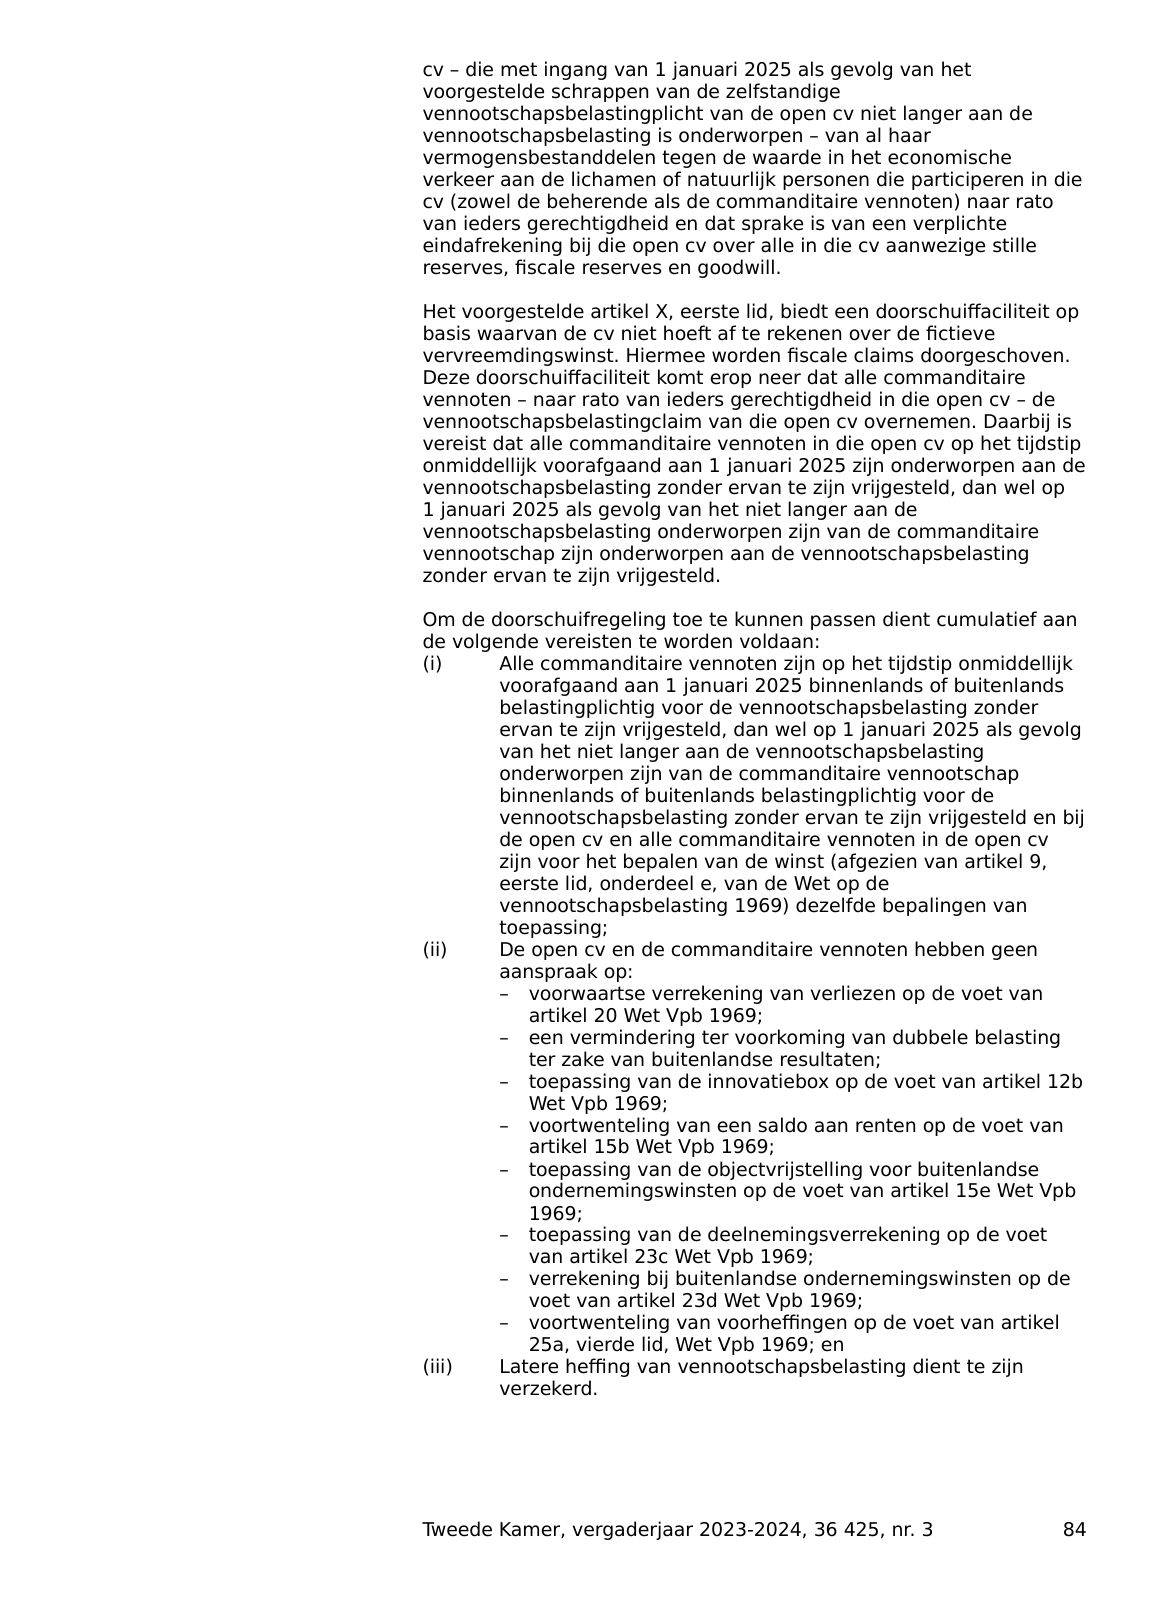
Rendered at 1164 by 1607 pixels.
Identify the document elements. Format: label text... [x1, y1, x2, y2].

text – verrekening bij buitenlandse ondernemingswinsten op de voet van artikel 23d Wet Vpb 1969; [499, 1268, 1087, 1312]
text – toepassing van de innovatiebox op de voet van artikel 12b Wet Vpb 1969; [499, 1071, 1087, 1114]
text – een vermindering ter voorkoming van dubbele belasting ter zake van buitenlandse resultaten; [499, 1027, 1087, 1071]
text – voortwenteling van een saldo aan renten op de voet van artikel 15b Wet Vpb 1969; [499, 1114, 1087, 1158]
text (iii) Latere heffing van vennootschapsbelasting dient te zijn verzekerd. [422, 1356, 1087, 1400]
text (i) Alle commanditaire vennoten zijn op het tijdstip onmiddellijk voorafgaand aan 1 januari 2025 binnenlands of buitenlands belastingplichtig voor de vennootschapsbelasting zonder ervan te zijn vrijgesteld, dan wel op 1 januari 2025 als gevolg van het niet langer aan de vennootschapsbelasting onderworpen zijn van de commanditaire vennootschap binnenlands of buitenlands belastingplichtig voor de vennootschapsbelasting zonder ervan te zijn vrijgesteld en bij de open cv en alle commanditaire vennoten in de open cv zijn voor het bepalen van de winst (afgezien van artikel 9, eerste lid, onderdeel e, van de Wet op de vennootschapsbelasting 1969) dezelfde bepalingen van toepassing; [422, 653, 1087, 939]
text – voorwaartse verrekening van verliezen op de voet van artikel 20 Wet Vpb 1969; [499, 983, 1087, 1027]
text Het voorgestelde artikel X, eerste lid, biedt een doorschuiffaciliteit op basis waarvan de cv niet hoeft af te rekenen over de fictieve vervreemdingswinst. Hiermee worden fiscale claims doorgeschoven. Deze doorschuiffaciliteit komt erop neer dat alle commanditaire vennoten – naar rato van ieders gerechtigdheid in die open cv – de vennootschapsbelastingclaim van die open cv overnemen. Daarbij is vereist dat alle commanditaire vennoten in die open cv op het tijdstip onmiddellijk voorafgaand aan 1 januari 2025 zijn onderworpen aan de vennootschapsbelasting zonder ervan te zijn vrijgesteld, dan wel op 1 januari 2025 als gevolg van het niet langer aan de vennootschapsbelasting onderworpen zijn van de commanditaire vennootschap zijn onderworpen aan de vennootschapsbelasting zonder ervan te zijn vrijgesteld. [422, 301, 1087, 587]
text – toepassing van de deelnemingsverrekening op de voet van artikel 23c Wet Vpb 1969; [499, 1224, 1087, 1268]
text cv – die met ingang van 1 januari 2025 als gevolg van het voorgestelde schrappen van de zelfstandige vennootschapsbelastingplicht van de open cv niet langer aan de vennootschapsbelasting is onderworpen – van al haar vermogensbestanddelen tegen de waarde in het economische verkeer aan de lichamen of natuurlijk personen die participeren in die cv (zowel de beherende als de commanditaire vennoten) naar rato van ieders gerechtigdheid en dat sprake is van een verplichte eindafrekening bij die open cv over alle in die cv aanwezige stille reserves, fiscale reserves en goodwill. [422, 59, 1087, 279]
text – voortwenteling van voorheffingen op de voet van artikel 25a, vierde lid, Wet Vpb 1969; en [499, 1312, 1087, 1356]
text – toepassing van de objectvrijstelling voor buitenlandse ondernemingswinsten op de voet van artikel 15e Wet Vpb 1969; [499, 1158, 1087, 1224]
text Om de doorschuifregeling toe te kunnen passen dient cumulatief aan de volgende vereisten te worden voldaan: [422, 609, 1087, 653]
text (ii) De open cv en de commanditaire vennoten hebben geen aanspraak op: [422, 939, 1087, 983]
